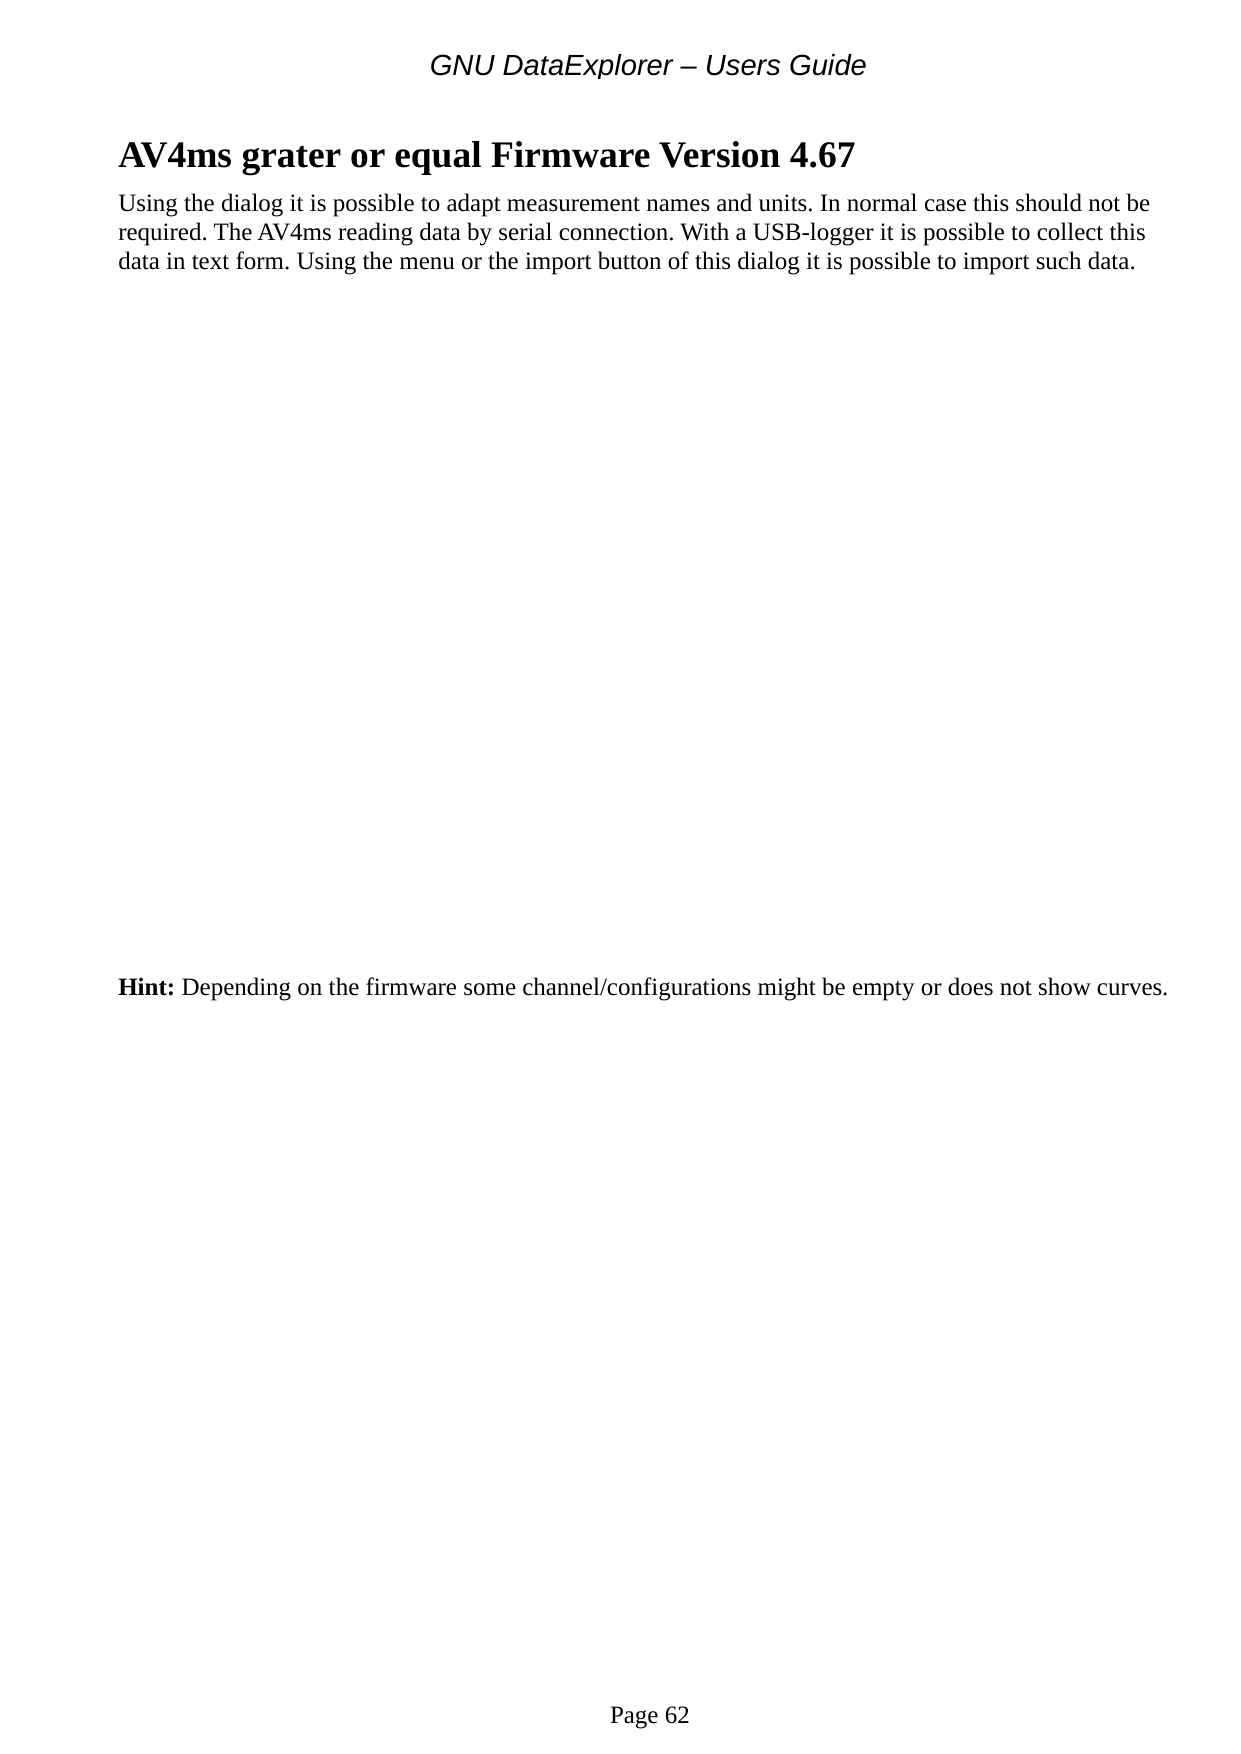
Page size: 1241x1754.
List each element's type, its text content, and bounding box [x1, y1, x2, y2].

text Using the dialog it is possible to adapt measurement names and units. In normal case this should not be required. The AV4ms reading data by serial connection. With a USB-logger it is possible to collect this data in text form. Using the menu or the import button of this dialog it is possible to import such data. [118, 188, 1181, 275]
subtitle AV4ms grater or equal Firmware Version 4.67 [118, 133, 1181, 176]
text Hint: Depending on the firmware some channel/configurations might be empty or does not show curves. [118, 972, 1181, 1000]
